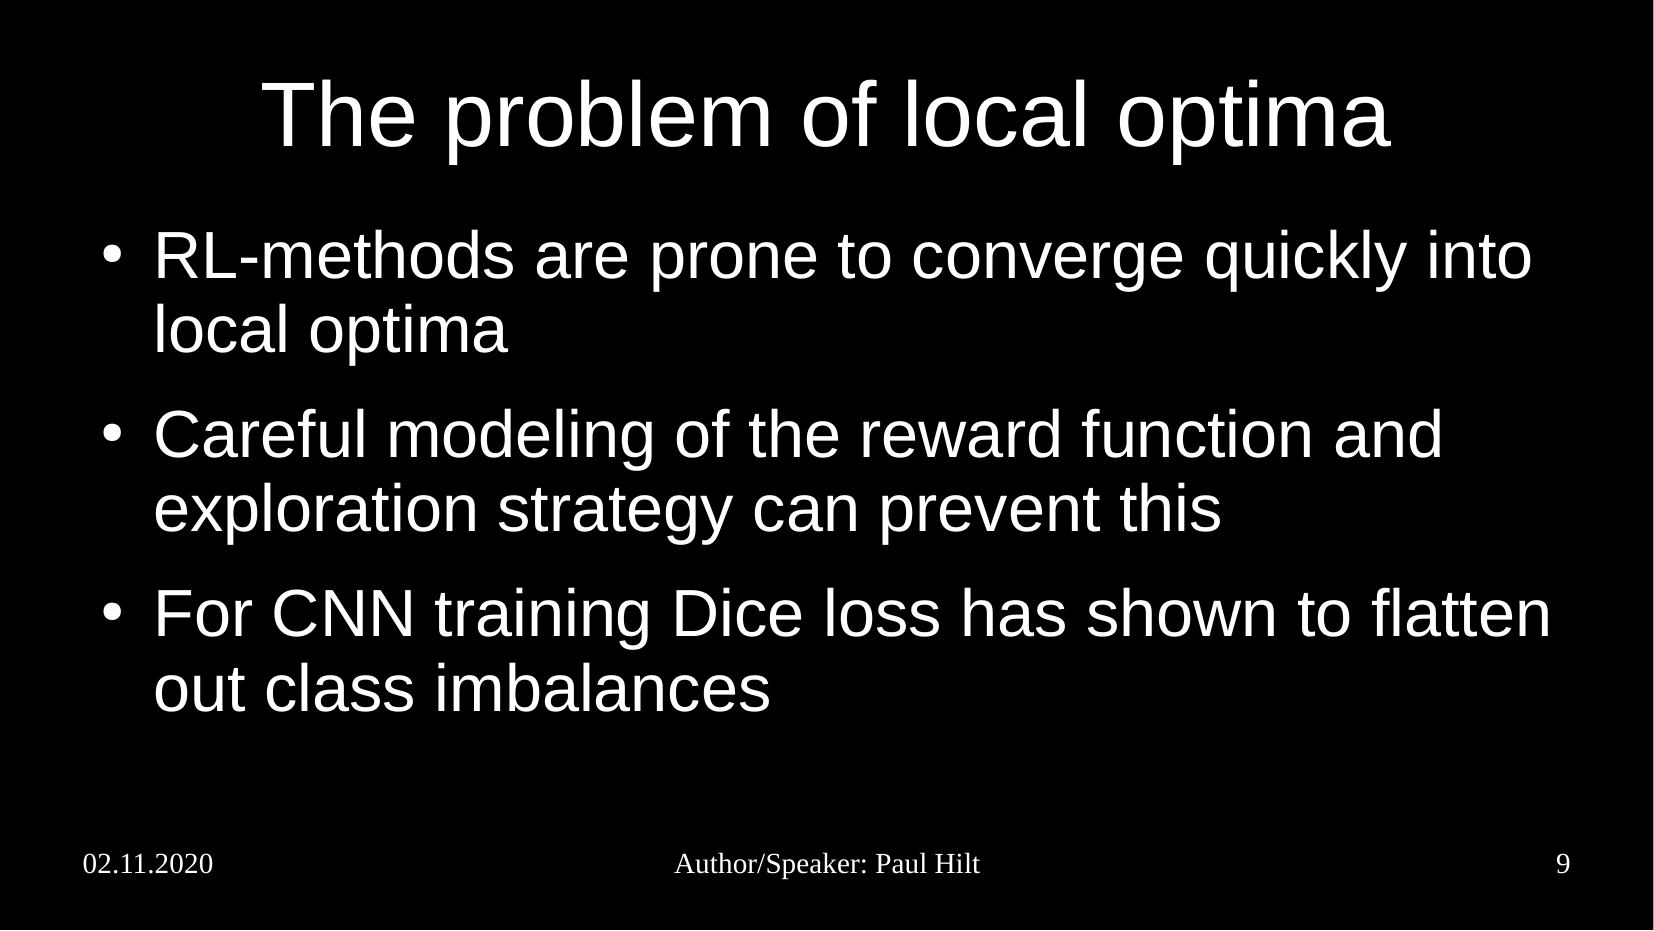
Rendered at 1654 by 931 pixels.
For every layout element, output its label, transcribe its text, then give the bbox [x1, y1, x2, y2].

list RL-methods are prone to converge quickly into local optima Careful modeling of the reward function and exploration strategy can prevent this For CNN training Dice loss has shown to flatten out class imbalances [82, 217, 1571, 758]
title The problem of local optima [82, 37, 1571, 193]
